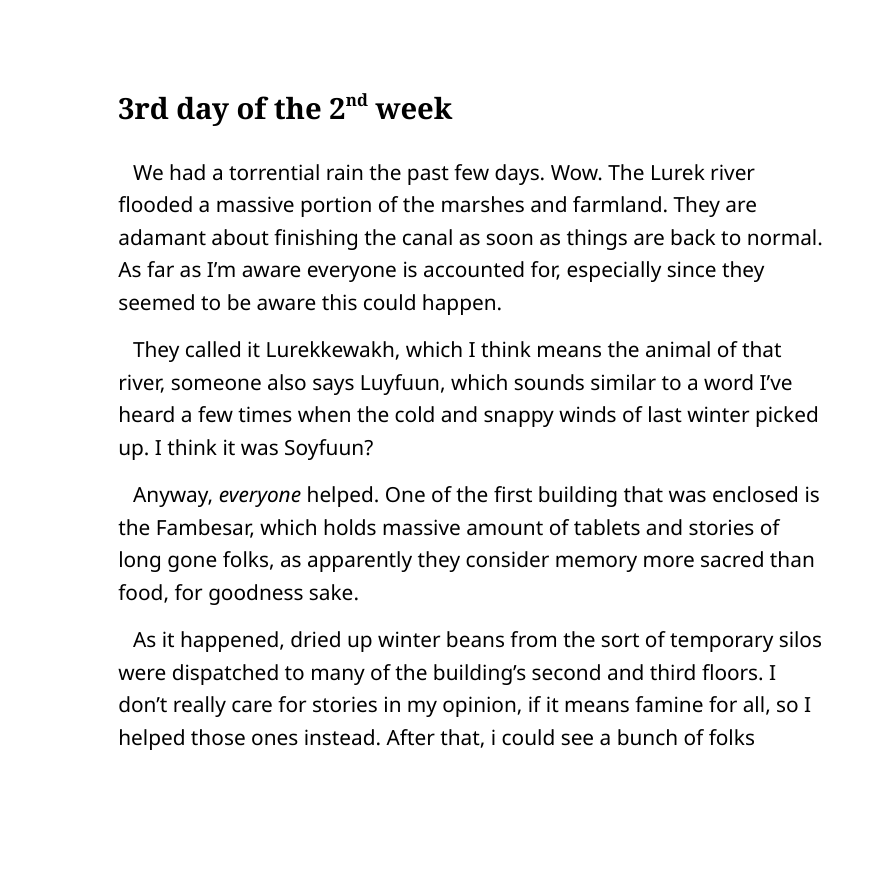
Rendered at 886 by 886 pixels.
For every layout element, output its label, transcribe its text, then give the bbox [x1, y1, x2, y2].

subtitle 3rd day of the 2nd week [118, 88, 827, 128]
text Anyway, everyone helped. One of the first building that was enclosed is the Fambesar, which holds massive amount of tablets and stories of long gone folks, as apparently they consider memory more sacred than food, for goodness sake. [118, 480, 827, 607]
text They called it Lurekkewakh, which I think means the animal of that river, someone also says Luyfuun, which sounds similar to a word I’ve heard a few times when the cold and snappy winds of last winter picked up. I think it was Soyfuun? [118, 335, 827, 462]
text We had a torrential rain the past few days. Wow. The Lurek river flooded a massive portion of the marshes and farmland. They are adamant about finishing the canal as soon as things are back to normal. As far as I’m aware everyone is accounted for, especially since they seemed to be aware this could happen. [118, 158, 827, 317]
text As it happened, dried up winter beans from the sort of temporary silos were dispatched to many of the building’s second and third floors. I don’t really care for stories in my opinion, if it means famine for all, so I helped those ones instead. After that, i could see a bunch of folks [118, 625, 827, 752]
